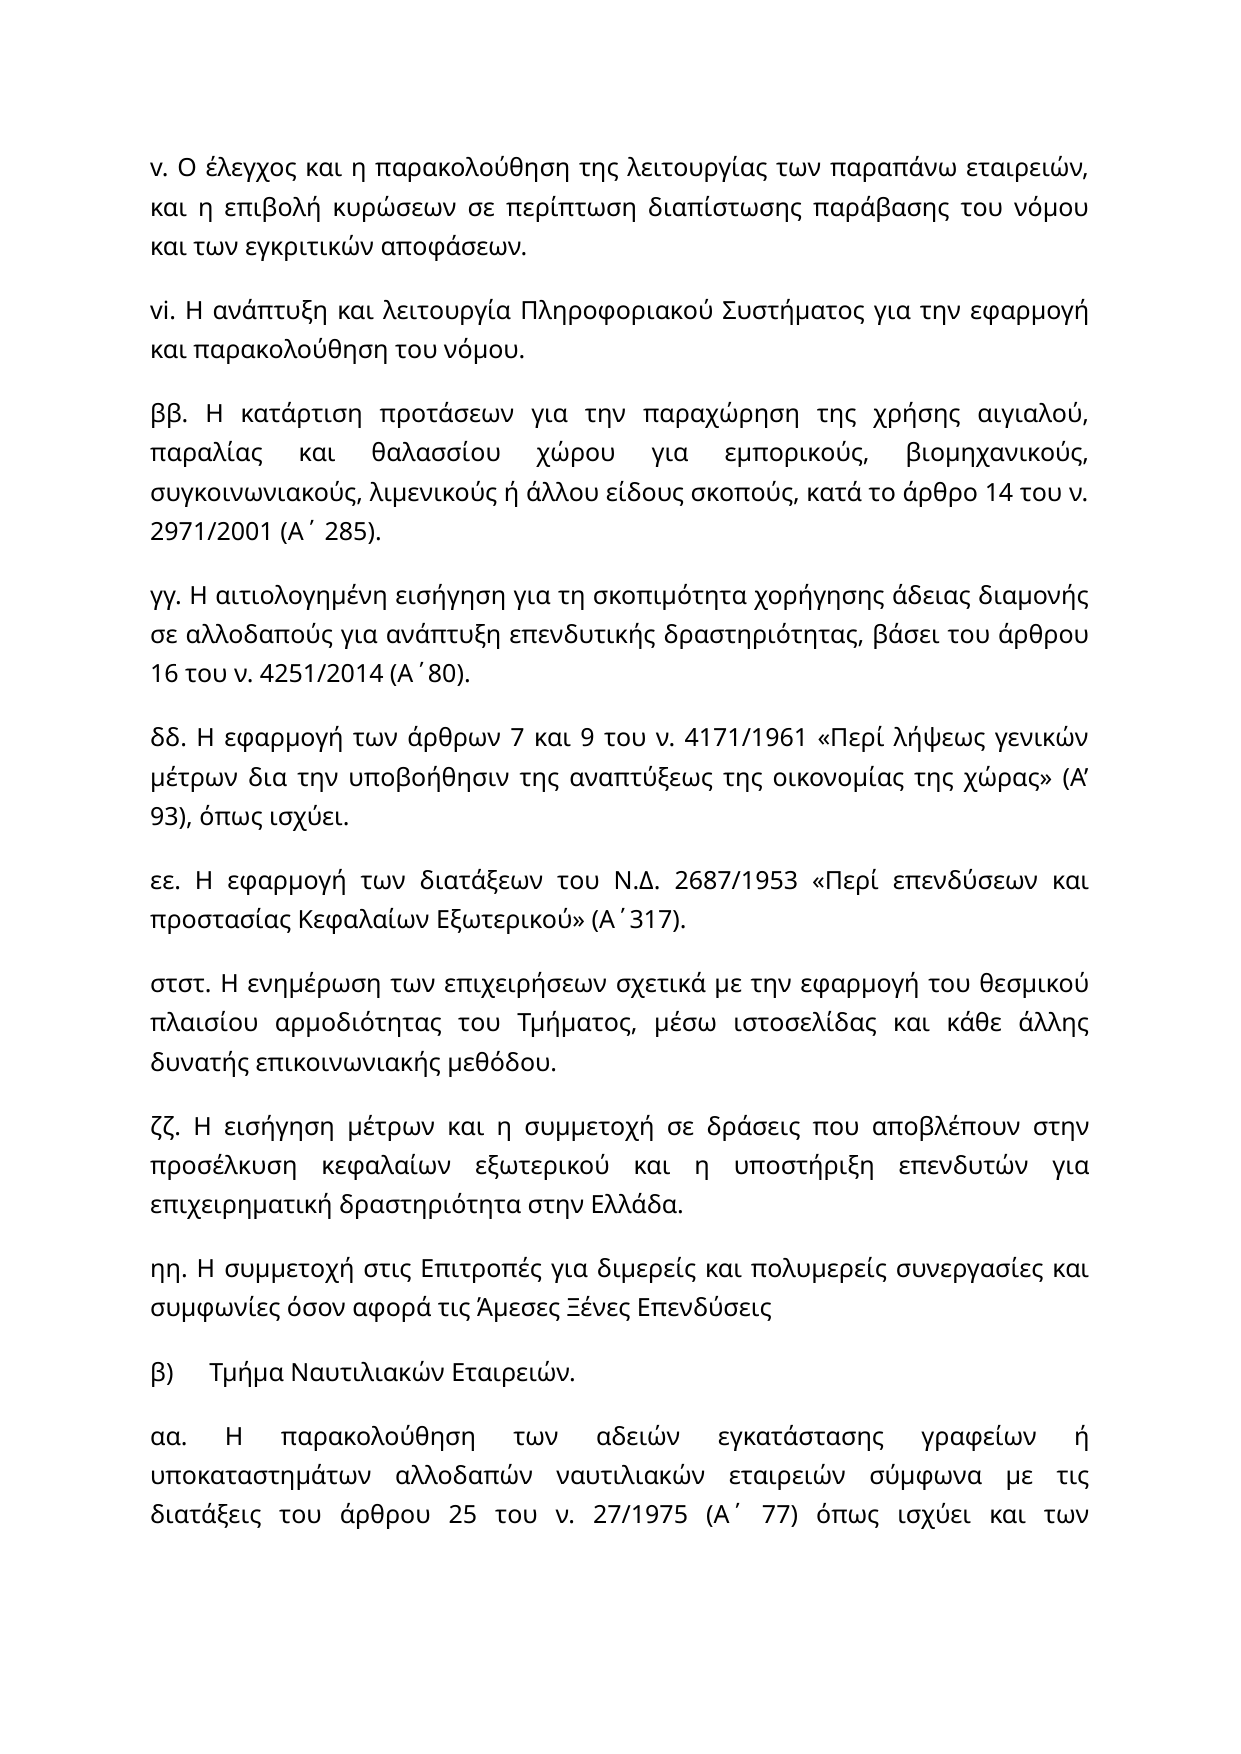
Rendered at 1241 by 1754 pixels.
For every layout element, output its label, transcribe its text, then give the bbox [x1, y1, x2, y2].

list β) Τμήμα Ναυτιλιακών Εταιρειών. [150, 1354, 1090, 1388]
text ηη. Η συμμετοχή στις Επιτροπές για διμερείς και πολυμερείς συνεργασίες και συμφωνίες όσον αφορά τις Άμεσες Ξένες Επενδύσεις [150, 1251, 1090, 1324]
text εε. Η εφαρμογή των διατάξεων του Ν.Δ. 2687/1953 «Περί επενδύσεων και προστασίας Κεφαλαίων Εξωτερικού» (Α΄317). [150, 862, 1090, 936]
text γγ. Η αιτιολογημένη εισήγηση για τη σκοπιμότητα χορήγησης άδειας διαμονής σε αλλοδαπούς για ανάπτυξη επενδυτικής δραστηριότητας, βάσει του άρθρου 16 του ν. 4251/2014 (Α΄80). [150, 577, 1090, 690]
text αα. Η παρακολούθηση των αδειών εγκατάστασης γραφείων ή υποκαταστημάτων αλλοδαπών ναυτιλιακών εταιρειών σύμφωνα με τις διατάξεις του άρθρου 25 του ν. 27/1975 (Α΄ 77) όπως ισχύει και των [150, 1418, 1090, 1531]
text στστ. Η ενημέρωση των επιχειρήσεων σχετικά με την εφαρμογή του θεσμικού πλαισίου αρμοδιότητας του Τμήματος, μέσω ιστοσελίδας και κάθε άλλης δυνατής επικοινωνιακής μεθόδου. [150, 966, 1090, 1078]
text v. Ο έλεγχος και η παρακολούθηση της λειτουργίας των παραπάνω εταιρειών, και η επιβολή κυρώσεων σε περίπτωση διαπίστωσης παράβασης του νόμου και των εγκριτικών αποφάσεων. [150, 150, 1090, 262]
text ζζ. Η εισήγηση μέτρων και η συμμετοχή σε δράσεις που αποβλέπουν στην προσέλκυση κεφαλαίων εξωτερικού και η υποστήριξη επενδυτών για επιχειρηματική δραστηριότητα στην Ελλάδα. [150, 1108, 1090, 1221]
text vi. Η ανάπτυξη και λειτουργία Πληροφοριακού Συστήματος για την εφαρμογή και παρακολούθηση του νόμου. [150, 292, 1090, 366]
text δδ. Η εφαρμογή των άρθρων 7 και 9 του ν. 4171/1961 «Περί λήψεως γενικών μέτρων δια την υποβοήθησιν της αναπτύξεως της οικονομίας της χώρας» (Α’ 93), όπως ισχύει. [150, 720, 1090, 832]
text ββ. Η κατάρτιση προτάσεων για την παραχώρηση της χρήσης αιγιαλού, παραλίας και θαλασσίου χώρου για εμπορικούς, βιομηχανικούς, συγκοινωνιακούς, λιμενικούς ή άλλου είδους σκοπούς, κατά το άρθρο 14 του ν. 2971/2001 (Α΄ 285). [150, 396, 1090, 547]
